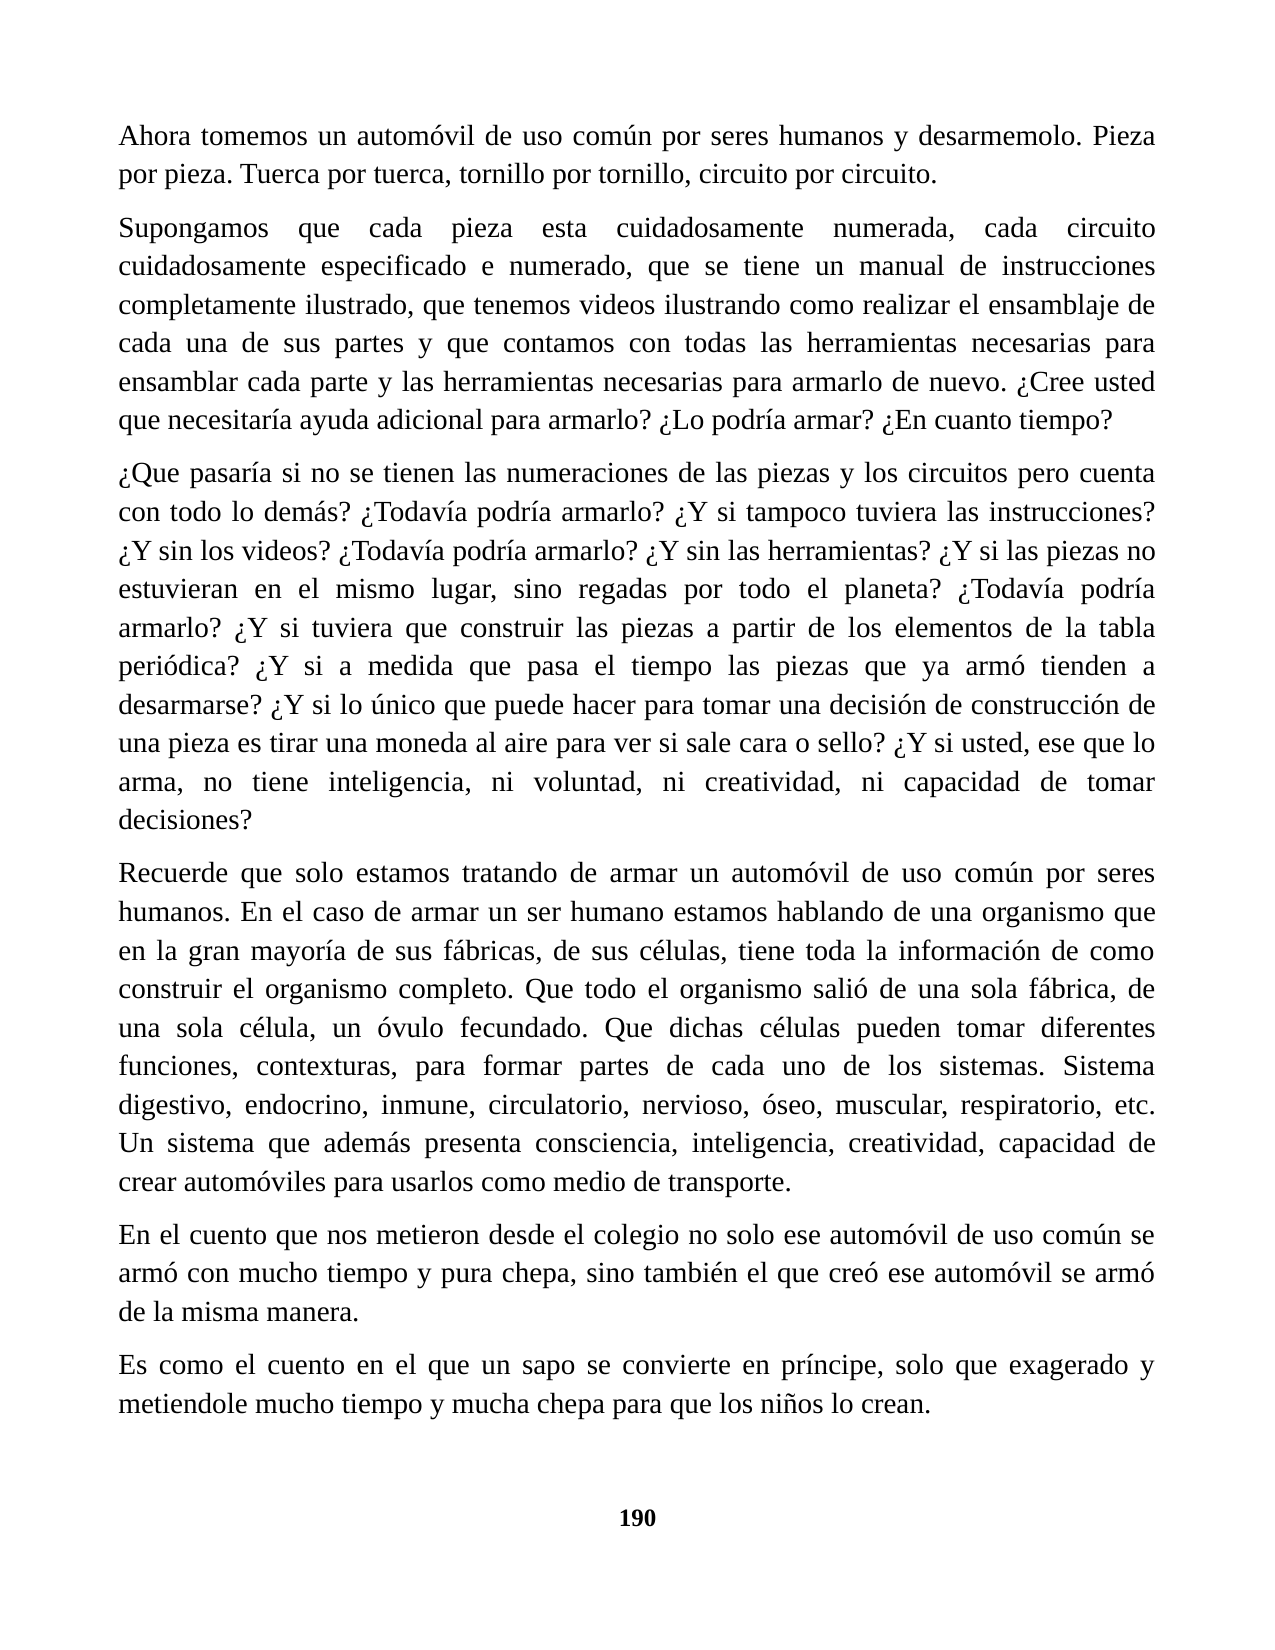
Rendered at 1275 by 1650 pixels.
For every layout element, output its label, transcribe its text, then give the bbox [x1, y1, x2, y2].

text ¿Que pasaría si no se tienen las numeraciones de las piezas y los circuitos pero cuenta con todo lo demás? ¿Todavía podría armarlo? ¿Y si tampoco tuviera las instrucciones? ¿Y sin los videos? ¿Todavía podría armarlo? ¿Y sin las herramientas? ¿Y si las piezas no estuvieran en el mismo lugar, sino regadas por todo el planeta? ¿Todavía podría armarlo? ¿Y si tuviera que construir las piezas a partir de los elementos de la tabla periódica? ¿Y si a medida que pasa el tiempo las piezas que ya armó tienden a desarmarse? ¿Y si lo único que puede hacer para tomar una decisión de construcción de una pieza es tirar una moneda al aire para ver si sale cara o sello? ¿Y si usted, ese que lo arma, no tiene inteligencia, ni voluntad, ni creatividad, ni capacidad de tomar decisiones? [118, 456, 1157, 836]
text Ahora tomemos un automóvil de uso común por seres humanos y desarmemolo. Pieza por pieza. Tuerca por tuerca, tornillo por tornillo, circuito por circuito. [118, 118, 1157, 190]
text Es como el cuento en el que un sapo se convierte en príncipe, solo que exagerado y metiendole mucho tiempo y mucha chepa para que los niños lo crean. [118, 1347, 1157, 1419]
text En el cuento que nos metieron desde el colegio no solo ese automóvil de uso común se armó con mucho tiempo y pura chepa, sino también el que creó ese automóvil se armó de la misma manera. [118, 1217, 1157, 1328]
text Supongamos que cada pieza esta cuidadosamente numerada, cada circuito cuidadosamente especificado e numerado, que se tiene un manual de instrucciones completamente ilustrado, que tenemos videos ilustrando como realizar el ensamblaje de cada una de sus partes y que contamos con todas las herramientas necesarias para ensamblar cada parte y las herramientas necesarias para armarlo de nuevo. ¿Cree usted que necesitaría ayuda adicional para armarlo? ¿Lo podría armar? ¿En cuanto tiempo? [118, 210, 1157, 436]
text Recuerde que solo estamos tratando de armar un automóvil de uso común por seres humanos. En el caso de armar un ser humano estamos hablando de una organismo que en la gran mayoría de sus fábricas, de sus células, tiene toda la información de como construir el organismo completo. Que todo el organismo salió de una sola fábrica, de una sola célula, un óvulo fecundado. Que dichas células pueden tomar diferentes funciones, contexturas, para formar partes de cada uno de los sistemas. Sistema digestivo, endocrino, inmune, circulatorio, nervioso, óseo, muscular, respiratorio, etc. Un sistema que además presenta consciencia, inteligencia, creatividad, capacidad de crear automóviles para usarlos como medio de transporte. [118, 856, 1157, 1197]
